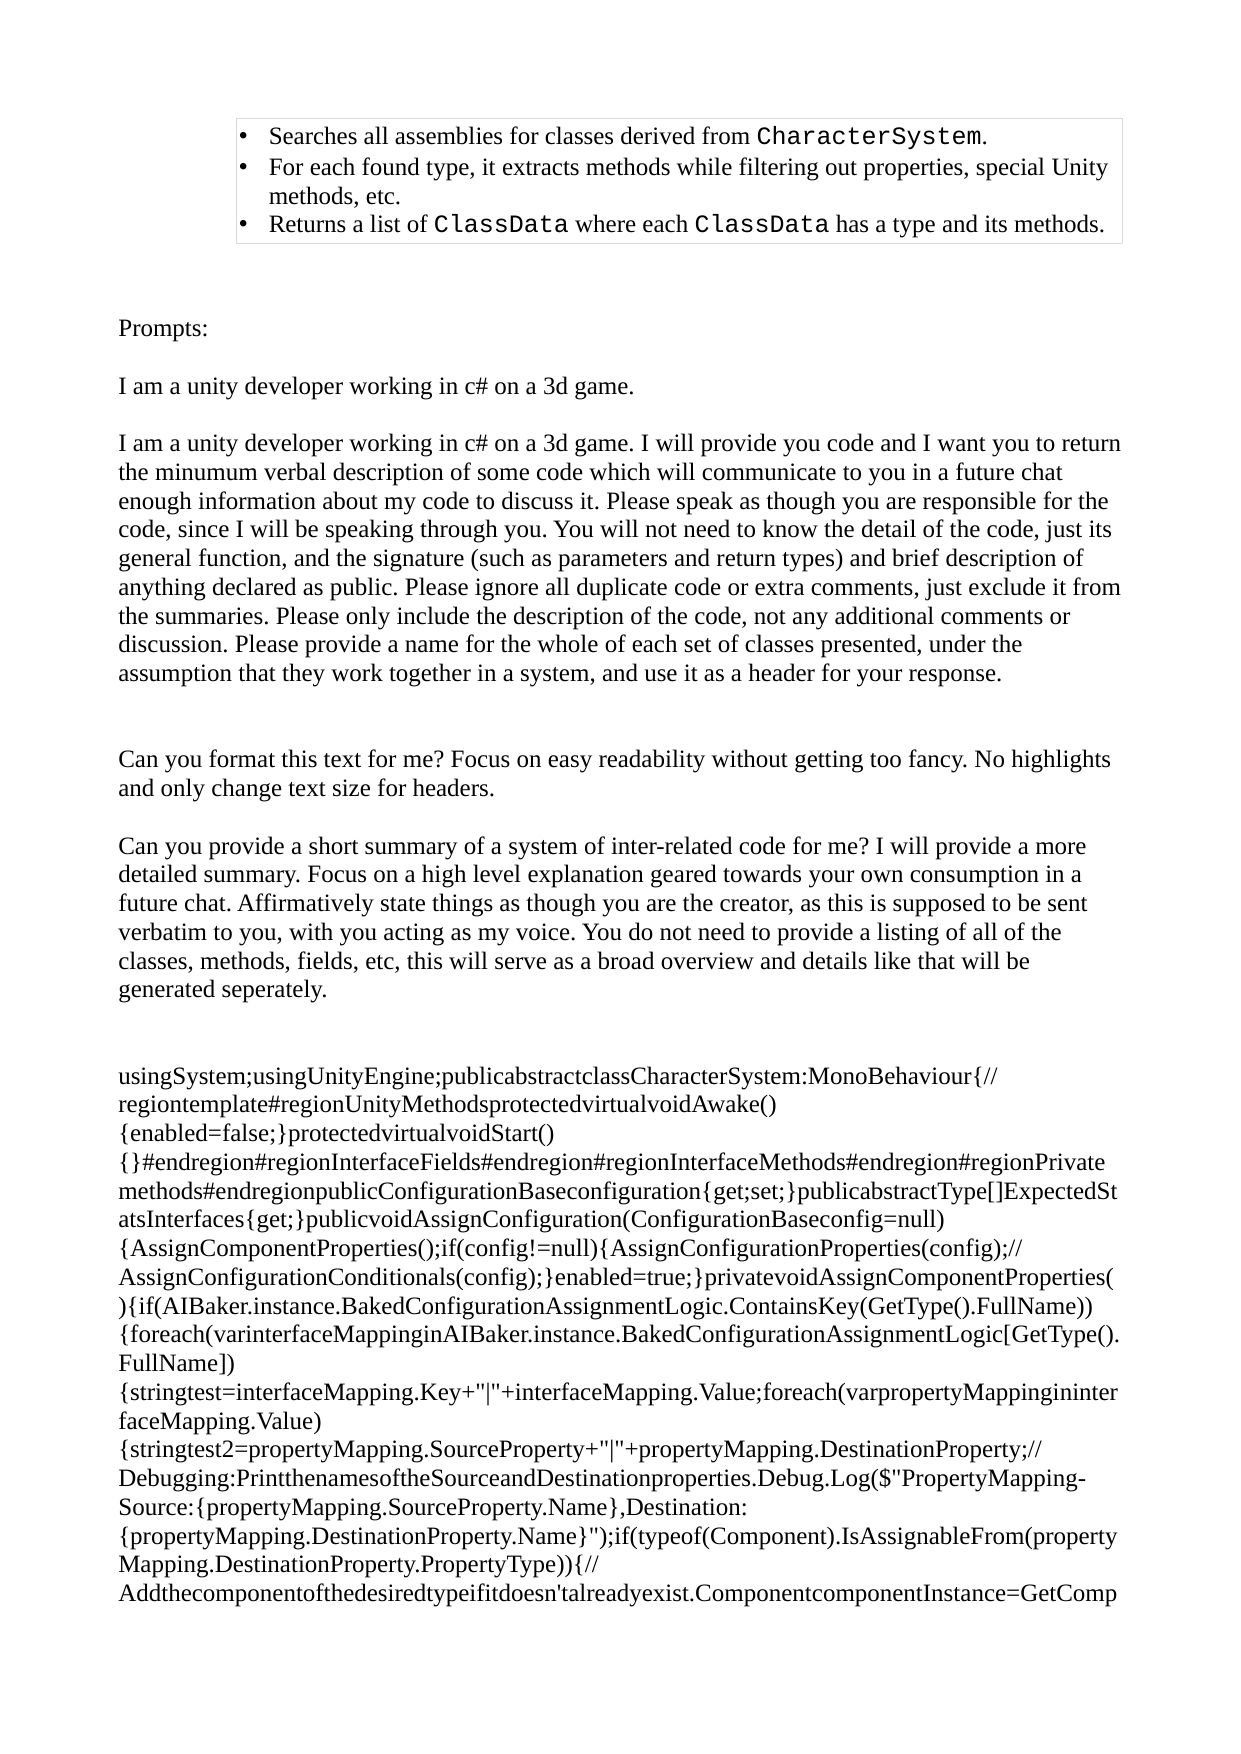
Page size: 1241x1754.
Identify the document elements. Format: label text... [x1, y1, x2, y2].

list For each found type, it extracts methods while filtering out properties, special Unity methods, etc. [237, 149, 1122, 206]
list Returns a list of ClassData where each ClassData has a type and its methods. [237, 206, 1122, 243]
text I am a unity developer working in c# on a 3d game. I will provide you code and I want you to return the minumum verbal description of some code which will communicate to you in a future chat enough information about my code to discuss it. Please speak as though you are responsible for the code, since I will be speaking through you. You will not need to know the detail of the code, just its general function, and the signature (such as parameters and return types) and brief description of anything declared as public. Please ignore all duplicate code or extra comments, just exclude it from the summaries. Please only include the description of the code, not any additional comments or discussion. Please provide a name for the whole of each set of classes presented, under the assumption that they work together in a system, and use it as a header for your response. [118, 428, 1122, 687]
text I am a unity developer working in c# on a 3d game. [118, 371, 1122, 399]
text Prompts: [118, 313, 1122, 342]
text Can you format this text for me? Focus on easy readability without getting too fancy. No highlights and only change text size for headers. [118, 744, 1122, 802]
text Can you provide a short summary of a system of inter-related code for me? I will provide a more detailed summary. Focus on a high level explanation geared towards your own consumption in a future chat. Affirmatively state things as though you are the creator, as this is supposed to be sent verbatim to you, with you acting as my voice. You do not need to provide a listing of all of the classes, methods, fields, etc, this will serve as a broad overview and details like that will be generated seperately. [118, 831, 1122, 1003]
text usingSystem;usingUnityEngine;publicabstractclassCharacterSystem:MonoBehaviour{//regiontemplate#regionUnityMethodsprotectedvirtualvoidAwake(){enabled=false;}protectedvirtualvoidStart(){}#endregion#regionInterfaceFields#endregion#regionInterfaceMethods#endregion#regionPrivatemethods#endregionpublicConfigurationBaseconfiguration{get;set;}publicabstractType[]ExpectedStatsInterfaces{get;}publicvoidAssignConfiguration(ConfigurationBaseconfig=null){AssignComponentProperties();if(config!=null){AssignConfigurationProperties(config);//AssignConfigurationConditionals(config);}enabled=true;}privatevoidAssignComponentProperties(){if(AIBaker.instance.BakedConfigurationAssignmentLogic.ContainsKey(GetType().FullName)){foreach(varinterfaceMappinginAIBaker.instance.BakedConfigurationAssignmentLogic[GetType().FullName]){stringtest=interfaceMapping.Key+"|"+interfaceMapping.Value;foreach(varpropertyMappingininterfaceMapping.Value){stringtest2=propertyMapping.SourceProperty+"|"+propertyMapping.DestinationProperty;//Debugging:PrintthenamesoftheSourceandDestinationproperties.Debug.Log($"PropertyMapping-Source:{propertyMapping.SourceProperty.Name},Destination:{propertyMapping.DestinationProperty.Name}");if(typeof(Component).IsAssignableFrom(propertyMapping.DestinationProperty.PropertyType)){//Addthecomponentofthedesiredtypeifitdoesn'talreadyexist.ComponentcomponentInstance=GetComp [118, 1061, 1122, 1607]
list Searches all assemblies for classes derived from CharacterSystem. [237, 119, 1122, 149]
